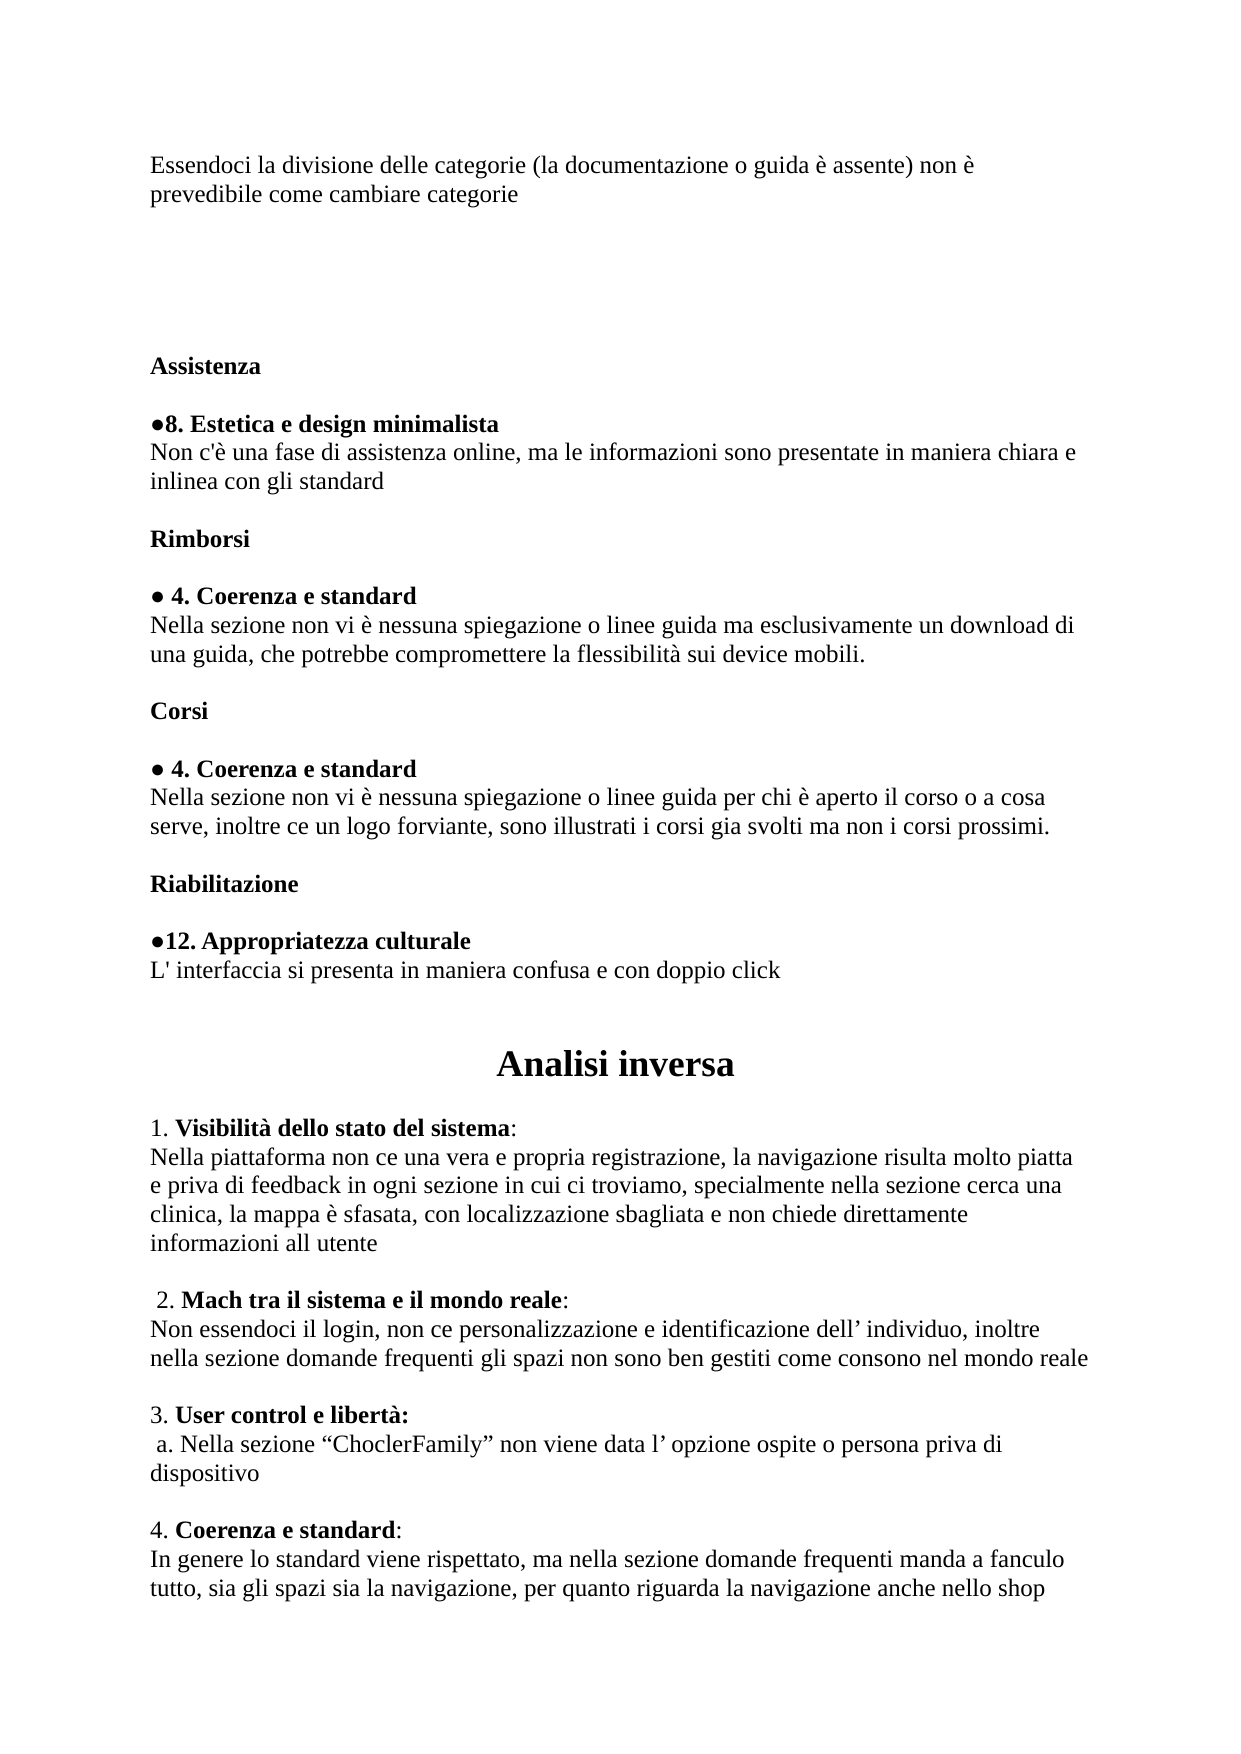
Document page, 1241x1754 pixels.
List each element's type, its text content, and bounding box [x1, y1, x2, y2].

text ●8. Estetica e design minimalista [150, 409, 1090, 437]
text Nella piattaforma non ce una vera e propria registrazione, la navigazione risulta molto piatta e priva di feedback in ogni sezione in cui ci troviamo, specialmente nella sezione cerca una clinica, la mappa è sfasata, con localizzazione sbagliata e non chiede direttamente informazioni all utente [150, 1142, 1090, 1257]
text Assistenza [150, 351, 1090, 380]
text L' interfaccia si presenta in maniera confusa e con doppio click [150, 955, 1090, 984]
text Nella sezione non vi è nessuna spiegazione o linee guida per chi è aperto il corso o a cosa serve, inoltre ce un logo forviante, sono illustrati i corsi gia svolti ma non i corsi prossimi. [150, 782, 1090, 840]
text 4. Coerenza e standard:​ [150, 1516, 1090, 1544]
text Analisi inversa [150, 1041, 1090, 1084]
text In genere lo standard viene rispettato, ma nella sezione domande frequenti manda a fanculo tutto, sia gli spazi sia la navigazione, per quanto riguarda la navigazione anche nello shop [150, 1544, 1090, 1602]
text Essendoci la divisione delle categorie (la documentazione o guida è assente) non è prevedibile come cambiare categorie [150, 150, 1090, 207]
text 1. Visibilità dello stato del sistema: [150, 1113, 1090, 1142]
text a. Nella sezione “ChoclerFamily” non viene data l’ opzione ospite o persona priva di dispositivo [150, 1429, 1090, 1487]
text Corsi [150, 696, 1090, 725]
text ● 4. Coerenza e standard [150, 581, 1090, 610]
text 3. User control e libertà: [150, 1401, 1090, 1429]
text ● 4. Coerenza e standard [150, 754, 1090, 782]
text Nella sezione non vi è nessuna spiegazione o linee guida ma esclusivamente un download di una guida, che potrebbe compromettere la flessibilità sui device mobili. [150, 610, 1090, 667]
text Non essendoci il login, non ce personalizzazione e identificazione dell’ individuo, inoltre nella sezione domande frequenti gli spazi non sono ben gestiti come consono nel mondo reale [150, 1314, 1090, 1372]
text Non c'è una fase di assistenza online, ma le informazioni sono presentate in maniera chiara e inlinea con gli standard [150, 437, 1090, 495]
text ●12. Appropriatezza culturale [150, 926, 1090, 955]
text Riabilitazione [150, 869, 1090, 897]
text Rimborsi [150, 524, 1090, 552]
text 2. Mach tra il sistema e il mondo reale: [150, 1286, 1090, 1314]
